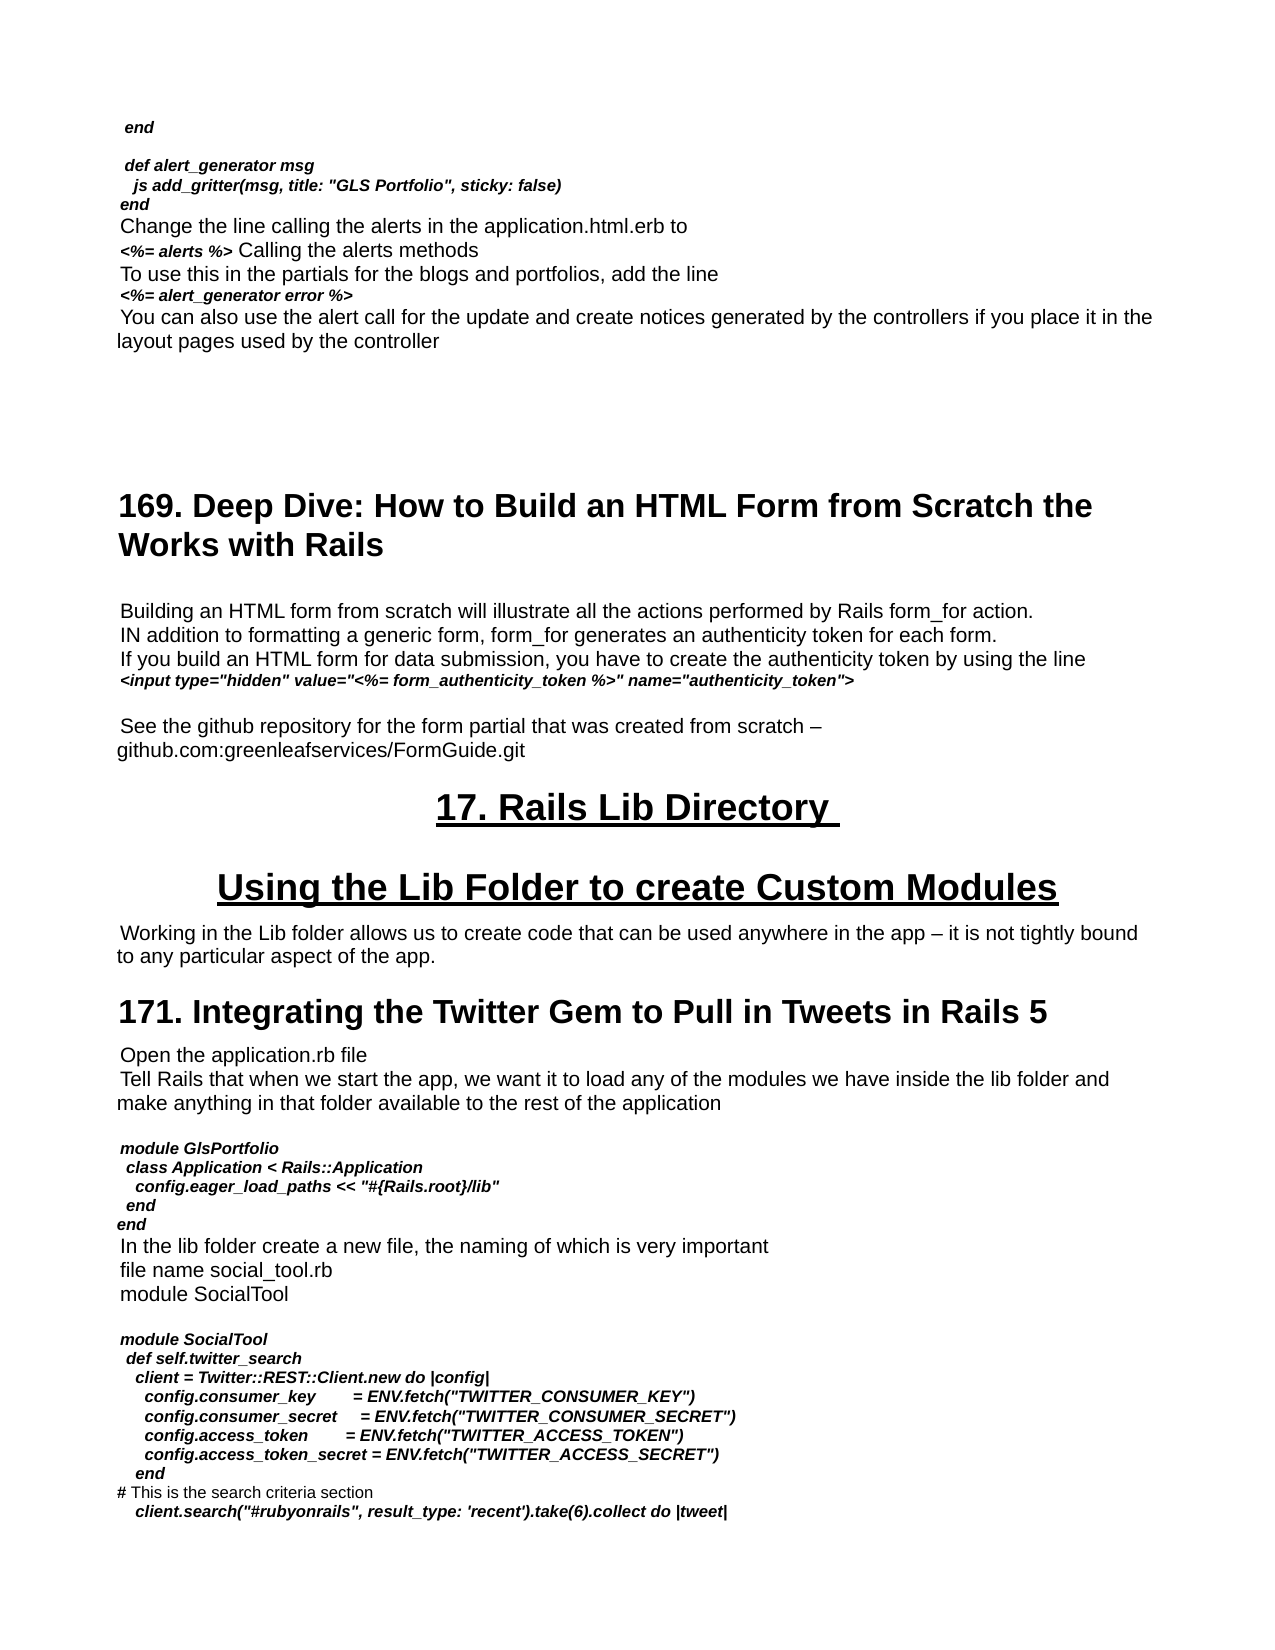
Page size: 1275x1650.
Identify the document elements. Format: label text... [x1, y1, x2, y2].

text end [117, 118, 1157, 137]
text <%= alerts %> Calling the alerts methods [117, 238, 1157, 262]
text def alert_generator msg [117, 156, 1157, 175]
text module GlsPortfolio class Application < Rails::Application config.eager_load_paths << "#{Rails.root}/lib" end end [117, 1138, 1157, 1234]
text module SocialTool def self.twitter_search client = Twitter::REST::Client.new do |config| config.consumer_key = ENV.fetch("TWITTER_CONSUMER_KEY") config.consumer_secret = ENV.fetch("TWITTER_CONSUMER_SECRET") config.access_token = ENV.fetch("TWITTER_ACCESS_TOKEN") config.access_token_secret = ENV.fetch("TWITTER_ACCESS_SECRET") end # This is the search criteria section client.search("#rubyonrails", result_type: 'recent').take(6).collect do |tweet| [117, 1330, 1157, 1521]
text To use this in the partials for the blogs and portfolios, add the line [117, 262, 1157, 286]
subtitle 17. Rails Lib Directory [118, 786, 1157, 829]
text file name social_tool.rb [117, 1258, 1157, 1282]
text Working in the Lib folder allows us to create code that can be used anywhere in the app – it is not tightly bound to any particular aspect of the app. [117, 920, 1157, 968]
text See the github repository for the form partial that was created from scratch – github.com:greenleafservices/FormGuide.git [117, 714, 1157, 762]
text <input type="hidden" value="<%= form_authenticity_token %>" name="authenticity_token"> [117, 671, 1157, 690]
text If you build an HTML form for data submission, you have to create the authenticity token by using the line [117, 647, 1157, 671]
subtitle Using the Lib Folder to create Custom Modules [118, 865, 1157, 908]
text end [117, 194, 1157, 214]
text Open the application.rb file [117, 1043, 1157, 1067]
text Change the line calling the alerts in the application.html.erb to [117, 214, 1157, 238]
text IN addition to formatting a generic form, form_for generates an authenticity token for each form. [117, 623, 1157, 647]
text Building an HTML form from scratch will illustrate all the actions performed by Rails form_for action. [117, 599, 1157, 623]
subtitle 169. Deep Dive: How to Build an HTML Form from Scratch the Works with Rails [118, 486, 1157, 563]
text <%= alert_generator error %> [117, 286, 1157, 305]
text js add_gritter(msg, title: "GLS Portfolio", sticky: false) [117, 175, 1157, 194]
subtitle 171. Integrating the Twitter Gem to Pull in Tweets in Rails 5 [118, 992, 1157, 1030]
text Tell Rails that when we start the app, we want it to load any of the modules we have inside the lib folder and make anything in that folder available to the rest of the application [117, 1067, 1157, 1115]
text You can also use the alert call for the update and create notices generated by the controllers if you place it in the layout pages used by the controller [117, 305, 1157, 353]
text module SocialTool [117, 1282, 1157, 1306]
text In the lib folder create a new file, the naming of which is very important [117, 1234, 1157, 1258]
